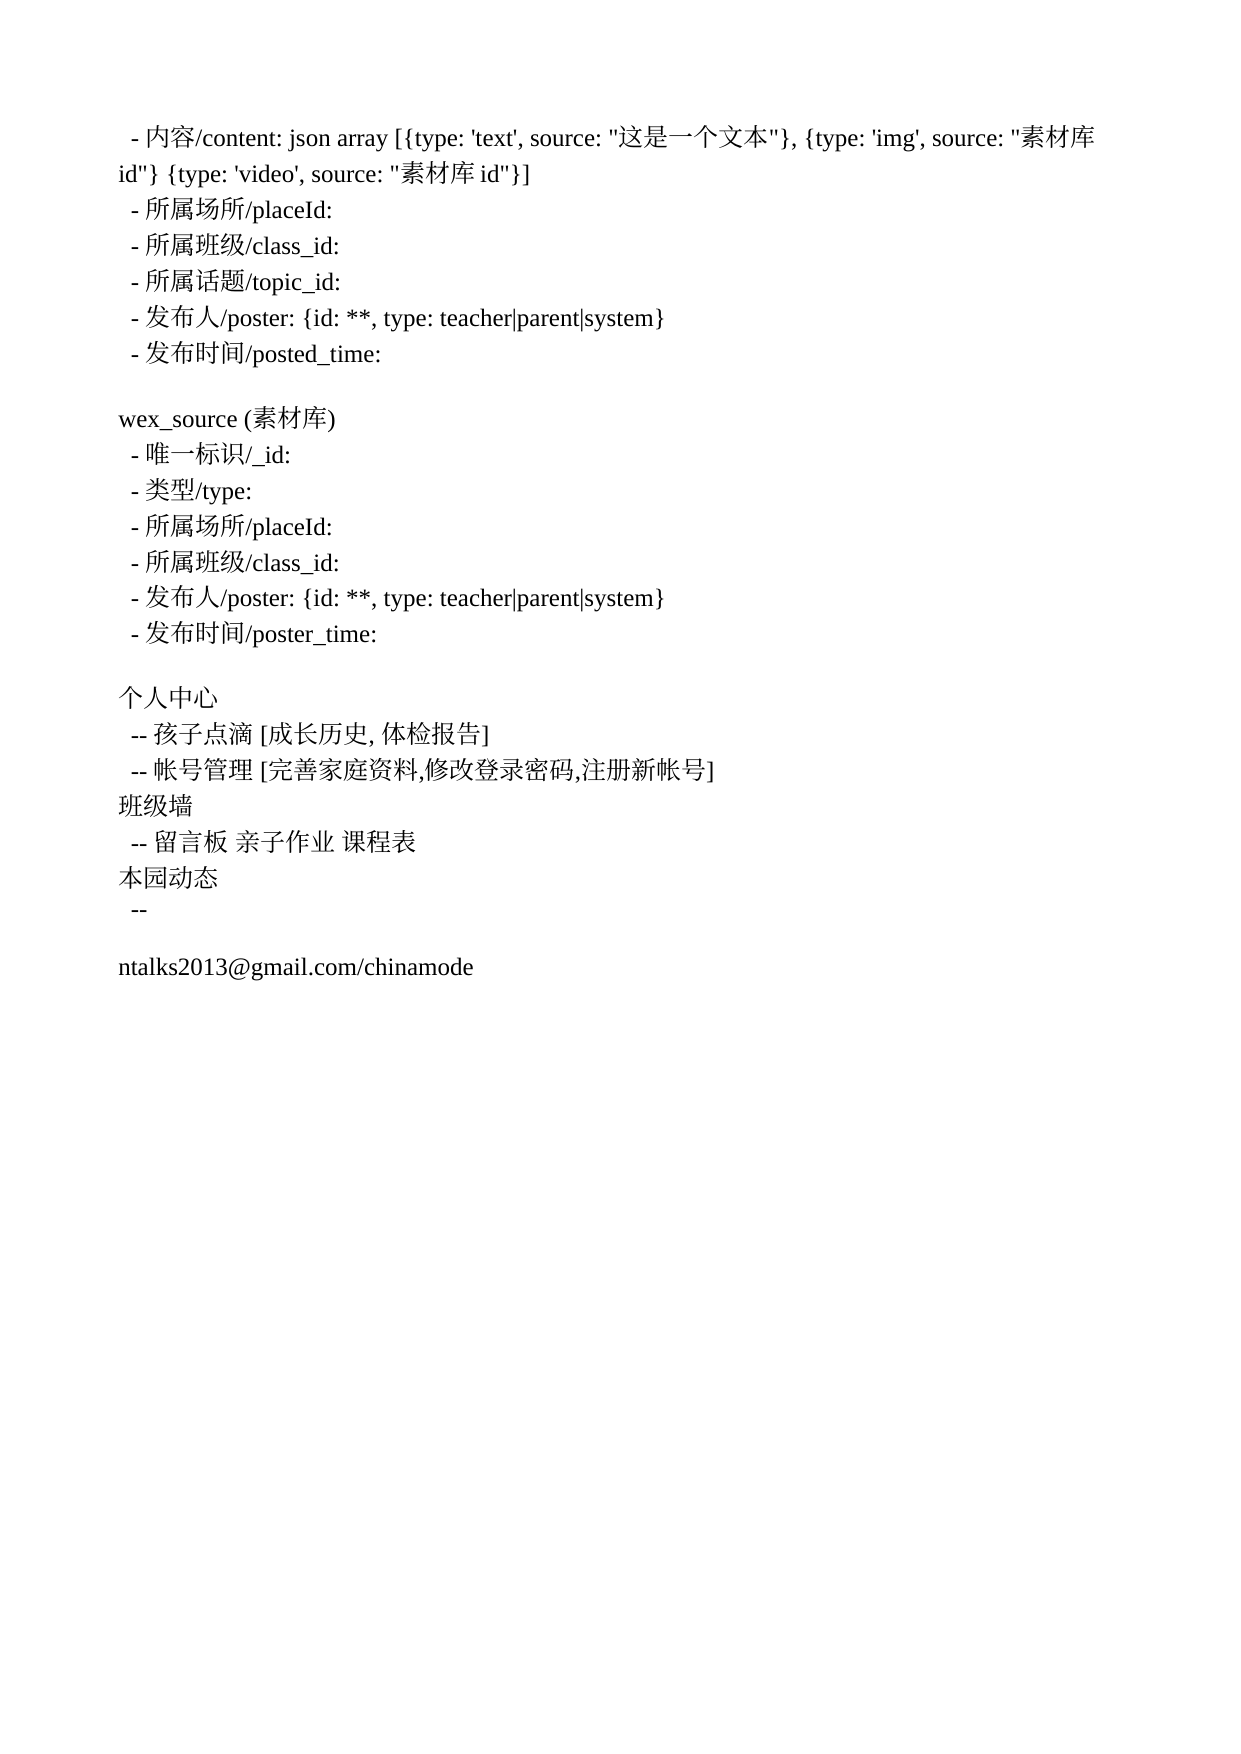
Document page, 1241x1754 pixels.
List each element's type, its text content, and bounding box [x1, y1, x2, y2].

text - 唯一标识/_id: [118, 434, 1122, 470]
text 班级墙 [118, 787, 1122, 822]
text - 所属场所/placeId: [118, 506, 1122, 542]
text -- 帐号管理 [完善家庭资料,修改登录密码,注册新帐号] [118, 751, 1122, 787]
text - 所属班级/class_id: [118, 226, 1122, 262]
text - 发布时间/posted_time: [118, 334, 1122, 370]
text - 类型/type: [118, 470, 1122, 506]
text ntalks2013@gmail.com/chinamode [118, 952, 1122, 981]
text - 发布人/poster: {id: **, type: teacher|parent|system} [118, 298, 1122, 334]
text - 内容/content: json array [{type: 'text', source: "这是一个文本"}, {type: 'img', source: "素材库id"} {type: 'video', source: "素材库id"}] [118, 118, 1122, 190]
text - 所属班级/class_id: [118, 542, 1122, 578]
text wex_source (素材库) [118, 398, 1122, 434]
text - 所属话题/topic_id: [118, 262, 1122, 298]
text 个人中心 [118, 679, 1122, 715]
text - 所属场所/placeId: [118, 190, 1122, 226]
text -- 留言板 亲子作业 课程表 [118, 822, 1122, 858]
text - 发布时间/poster_time: [118, 614, 1122, 650]
text - 发布人/poster: {id: **, type: teacher|parent|system} [118, 578, 1122, 614]
text -- [118, 894, 1122, 923]
text 本园动态 [118, 858, 1122, 894]
text -- 孩子点滴 [成长历史, 体检报告] [118, 715, 1122, 751]
